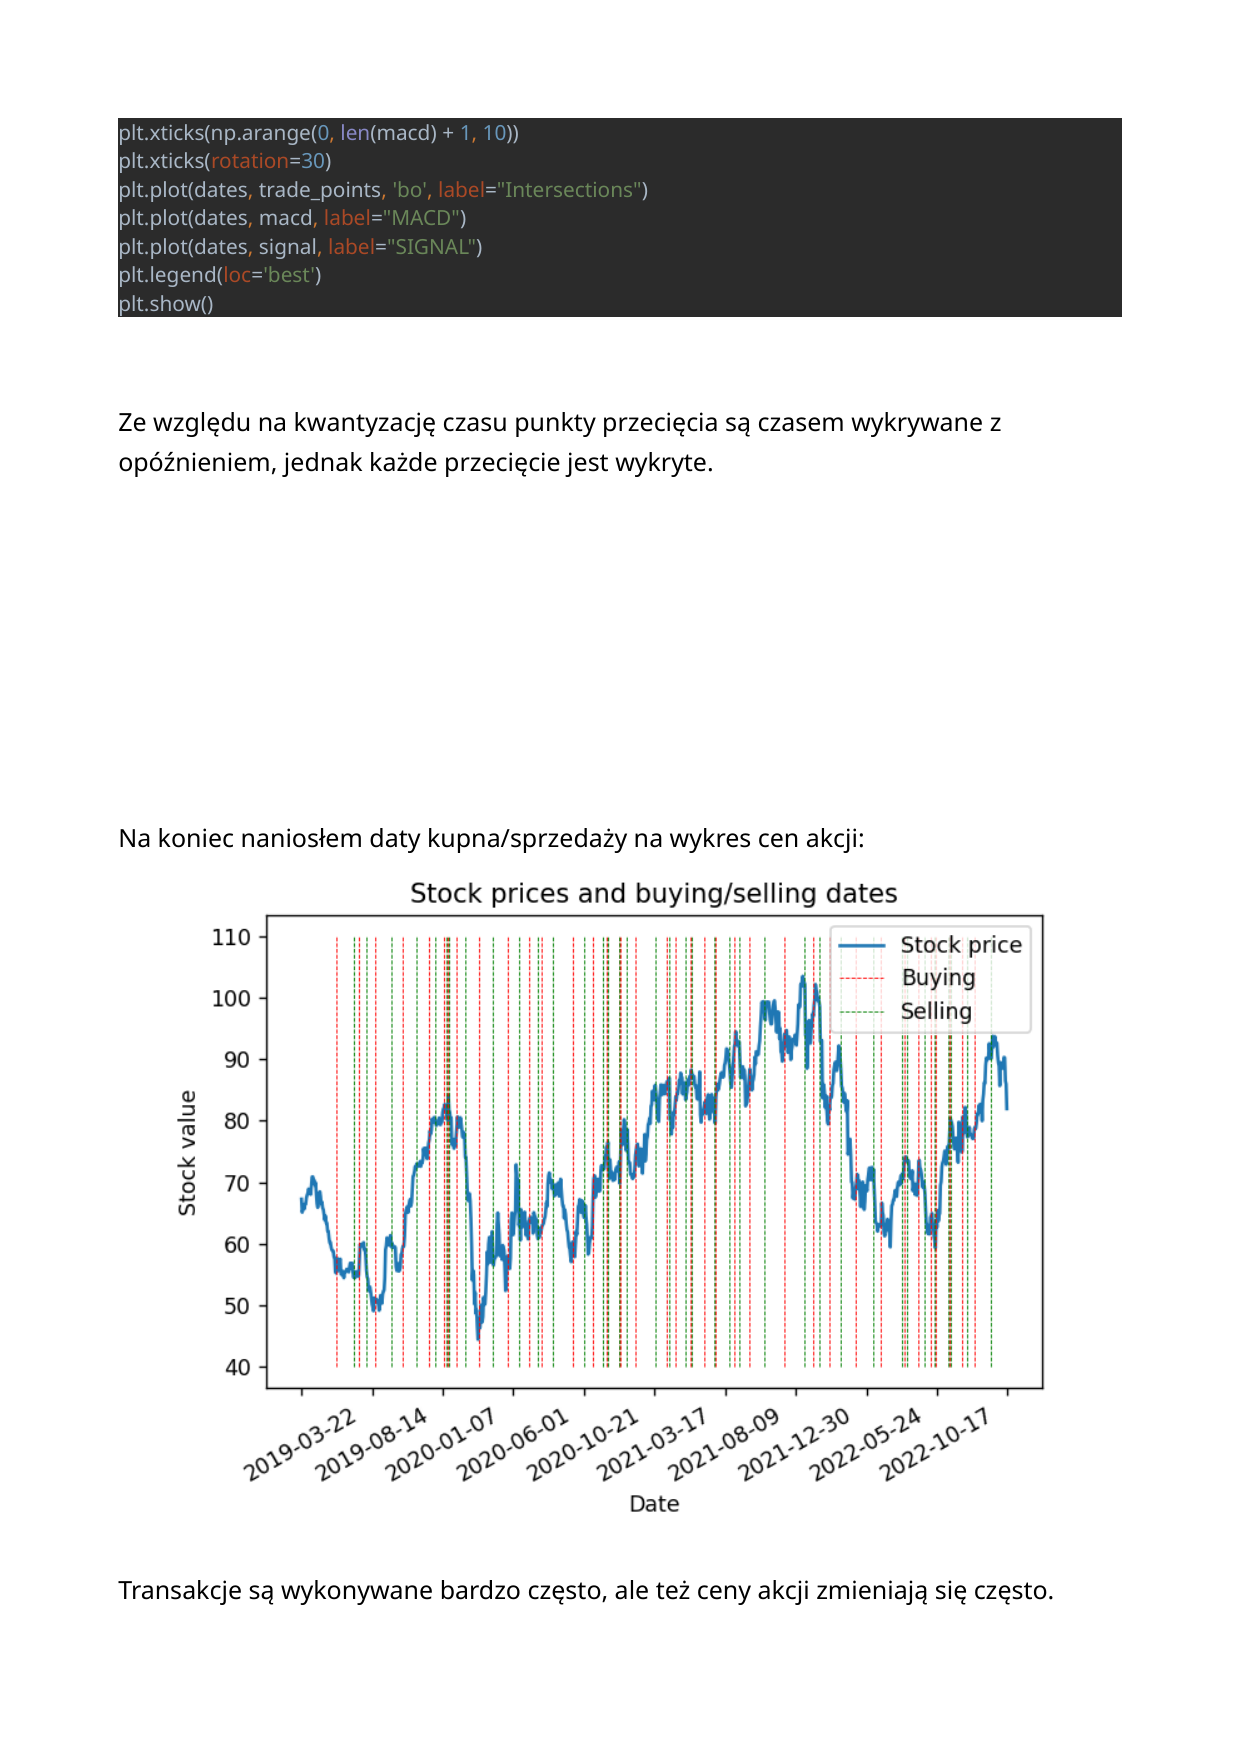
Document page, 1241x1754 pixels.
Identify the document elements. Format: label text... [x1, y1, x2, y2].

text Transakcje są wykonywane bardzo często, ale też ceny akcji zmieniają się często. [118, 1573, 1122, 1607]
text plt.xticks(np.arange(0, len(macd) + 1, 10)) plt.xticks(rotation=30) plt.plot(dates, trade_points, 'bo', label="Intersections") plt.plot(dates, macd, label="MACD") plt.plot(dates, signal, label="SIGNAL") plt.legend(loc='best') plt.show() [118, 118, 1122, 317]
text Ze względu na kwantyzację czasu punkty przecięcia są czasem wykrywane z opóźnieniem, jednak każde przecięcie jest wykryte. [118, 405, 1122, 478]
text Na koniec naniosłem daty kupna/sprzedaży na wykres cen akcji: [118, 820, 1122, 854]
picture [175, 874, 1065, 1533]
